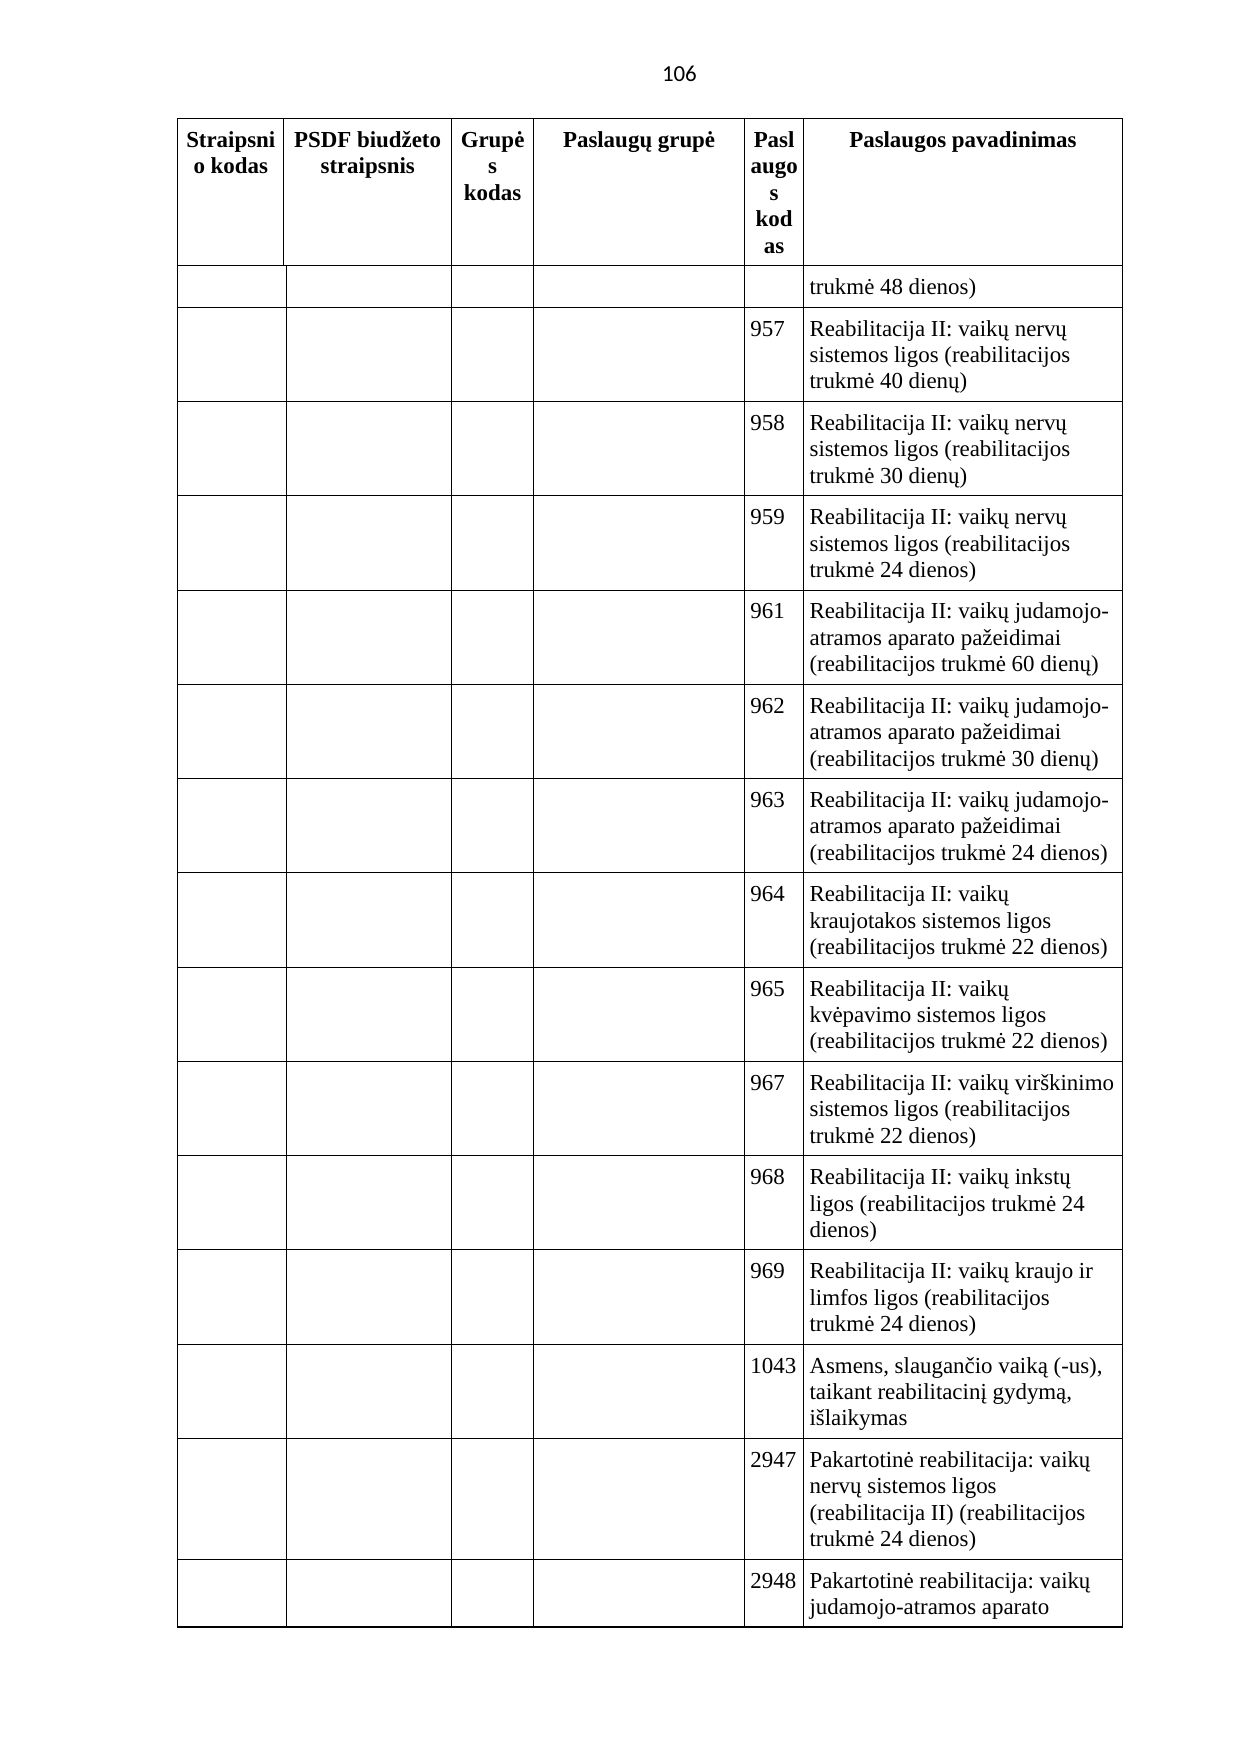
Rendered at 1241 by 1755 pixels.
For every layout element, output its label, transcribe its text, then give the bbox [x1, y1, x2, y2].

table_cell [287, 496, 451, 589]
table_header Paslaugos pavadinimas [804, 119, 1122, 265]
table_cell 963 [745, 779, 803, 872]
table_cell [178, 402, 286, 495]
table_cell trukmė 48 dienos) [804, 266, 1122, 307]
table_cell [745, 266, 803, 307]
table_cell Reabilitacija II: vaikų judamojo-atramos aparato pažeidimai (reabilitacijos trukmė 24 dienos) [804, 779, 1122, 872]
table_cell [287, 1156, 451, 1249]
table_cell Asmens, slaugančio vaiką (-us), taikant reabilitacinį gydymą, išlaikymas [804, 1345, 1122, 1438]
table_cell 967 [745, 1062, 803, 1155]
table_cell [452, 1156, 533, 1249]
table_cell [287, 685, 451, 778]
table_cell 1043 [745, 1345, 803, 1438]
table_cell 2948 [745, 1560, 803, 1626]
table_cell Reabilitacija II: vaikų nervų sistemos ligos (reabilitacijos trukmė 30 dienų) [804, 402, 1122, 495]
table_cell [534, 873, 744, 967]
table_cell 968 [745, 1156, 803, 1249]
table_cell [178, 591, 286, 684]
table_cell Reabilitacija II: vaikų kraujo ir limfos ligos (reabilitacijos trukmė 24 dienos) [804, 1250, 1122, 1344]
table_cell [452, 1560, 533, 1626]
table_cell [287, 266, 451, 307]
table_cell [287, 779, 451, 872]
table_cell [534, 1560, 744, 1626]
table_cell [534, 1250, 744, 1344]
table_cell Reabilitacija II: vaikų kraujotakos sistemos ligos (reabilitacijos trukmė 22 dienos) [804, 873, 1122, 967]
table_header Paslaugų grupė [534, 119, 744, 265]
table_cell [534, 1439, 744, 1558]
table_cell [534, 685, 744, 778]
table_cell 958 [745, 402, 803, 495]
table_cell [287, 968, 451, 1061]
table_cell [452, 873, 533, 967]
table_cell [534, 1156, 744, 1249]
table_cell [534, 968, 744, 1061]
table_cell [452, 308, 533, 401]
table_cell [178, 1156, 286, 1249]
table_cell Reabilitacija II: vaikų inkstų ligos (reabilitacijos trukmė 24 dienos) [804, 1156, 1122, 1249]
table_cell 2947 [745, 1439, 803, 1558]
table_cell 965 [745, 968, 803, 1061]
table_cell [178, 685, 286, 778]
table_cell Reabilitacija II: vaikų nervų sistemos ligos (reabilitacijos trukmė 40 dienų) [804, 308, 1122, 401]
table_cell [178, 1345, 286, 1438]
table_cell [178, 873, 286, 967]
table_cell [178, 1062, 286, 1155]
table_cell [287, 1250, 451, 1344]
table_cell [452, 402, 533, 495]
table_cell [178, 1560, 286, 1626]
table_cell Pakartotinė reabilitacija: vaikų judamojo-atramos aparato [804, 1560, 1122, 1626]
table_cell Reabilitacija II: vaikų nervų sistemos ligos (reabilitacijos trukmė 24 dienos) [804, 496, 1122, 589]
table_cell Reabilitacija II: vaikų judamojo-atramos aparato pažeidimai (reabilitacijos trukmė 30 dienų) [804, 685, 1122, 778]
table_cell Reabilitacija II: vaikų kvėpavimo sistemos ligos (reabilitacijos trukmė 22 dienos) [804, 968, 1122, 1061]
table_cell [178, 1439, 286, 1558]
table_cell [452, 591, 533, 684]
table_cell [534, 266, 744, 307]
table_cell [287, 308, 451, 401]
table_cell Reabilitacija II: vaikų judamojo-atramos aparato pažeidimai (reabilitacijos trukmė 60 dienų) [804, 591, 1122, 684]
table_cell 957 [745, 308, 803, 401]
table_header PSDF biudžeto straipsnis [284, 119, 451, 265]
table_cell 964 [745, 873, 803, 967]
table_cell [287, 591, 451, 684]
table_cell [452, 1345, 533, 1438]
table_cell [534, 591, 744, 684]
table_cell [178, 496, 286, 589]
table_cell [287, 1439, 451, 1558]
table_cell [534, 1345, 744, 1438]
table_cell [178, 779, 286, 872]
table_cell 959 [745, 496, 803, 589]
table_cell [452, 1439, 533, 1558]
table_cell [534, 1062, 744, 1155]
table_cell [287, 873, 451, 967]
table_header Paslaugos kodas [745, 119, 803, 265]
table_cell [452, 685, 533, 778]
table_cell [178, 308, 286, 401]
table_cell [534, 779, 744, 872]
table_cell [178, 1250, 286, 1344]
table_cell [287, 1062, 451, 1155]
table_header Straipsnio kodas [178, 119, 283, 265]
table_cell [452, 1062, 533, 1155]
table_cell 961 [745, 591, 803, 684]
table_cell [452, 968, 533, 1061]
table_cell [287, 1345, 451, 1438]
table_cell 969 [745, 1250, 803, 1344]
table_cell [452, 1250, 533, 1344]
table_cell 962 [745, 685, 803, 778]
table_cell Reabilitacija II: vaikų virškinimo sistemos ligos (reabilitacijos trukmė 22 dienos) [804, 1062, 1122, 1155]
table_cell [178, 266, 286, 307]
table_cell [452, 779, 533, 872]
table_cell [452, 266, 533, 307]
table_cell [178, 968, 286, 1061]
table_cell [452, 496, 533, 589]
table_header Grupės kodas [452, 119, 533, 265]
table_cell [287, 402, 451, 495]
table_cell [534, 402, 744, 495]
table_cell Pakartotinė reabilitacija: vaikų nervų sistemos ligos (reabilitacija II) (reabilitacijos trukmė 24 dienos) [804, 1439, 1122, 1558]
table_cell [534, 308, 744, 401]
table_cell [534, 496, 744, 589]
table_cell [287, 1560, 451, 1626]
